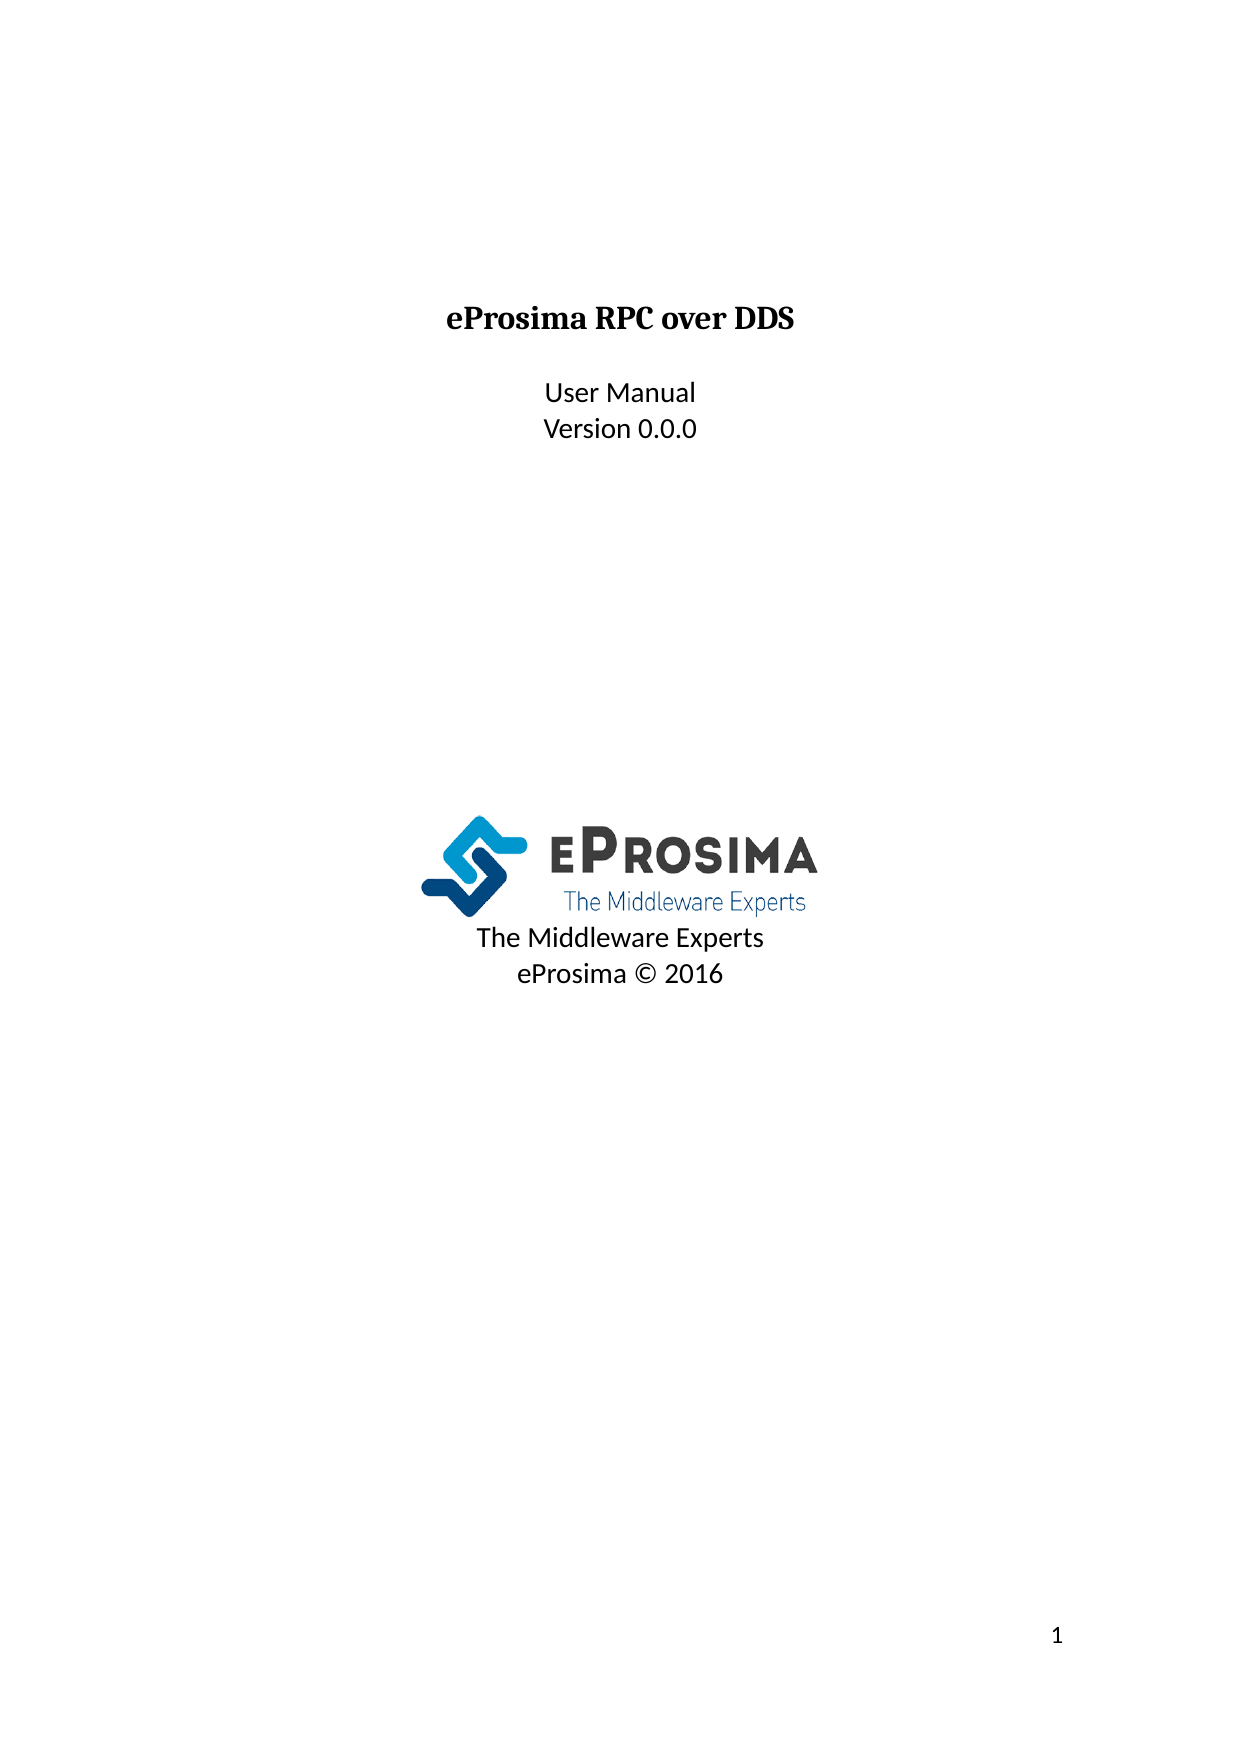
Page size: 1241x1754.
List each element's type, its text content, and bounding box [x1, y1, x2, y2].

text The Middleware Experts [177, 920, 1063, 955]
title eProsima RPC over DDS [177, 299, 1063, 338]
text Version 0.0.0 [177, 410, 1063, 446]
text eProsima © 2016 [177, 955, 1063, 991]
text User Manual [177, 344, 1063, 410]
picture [419, 815, 821, 920]
